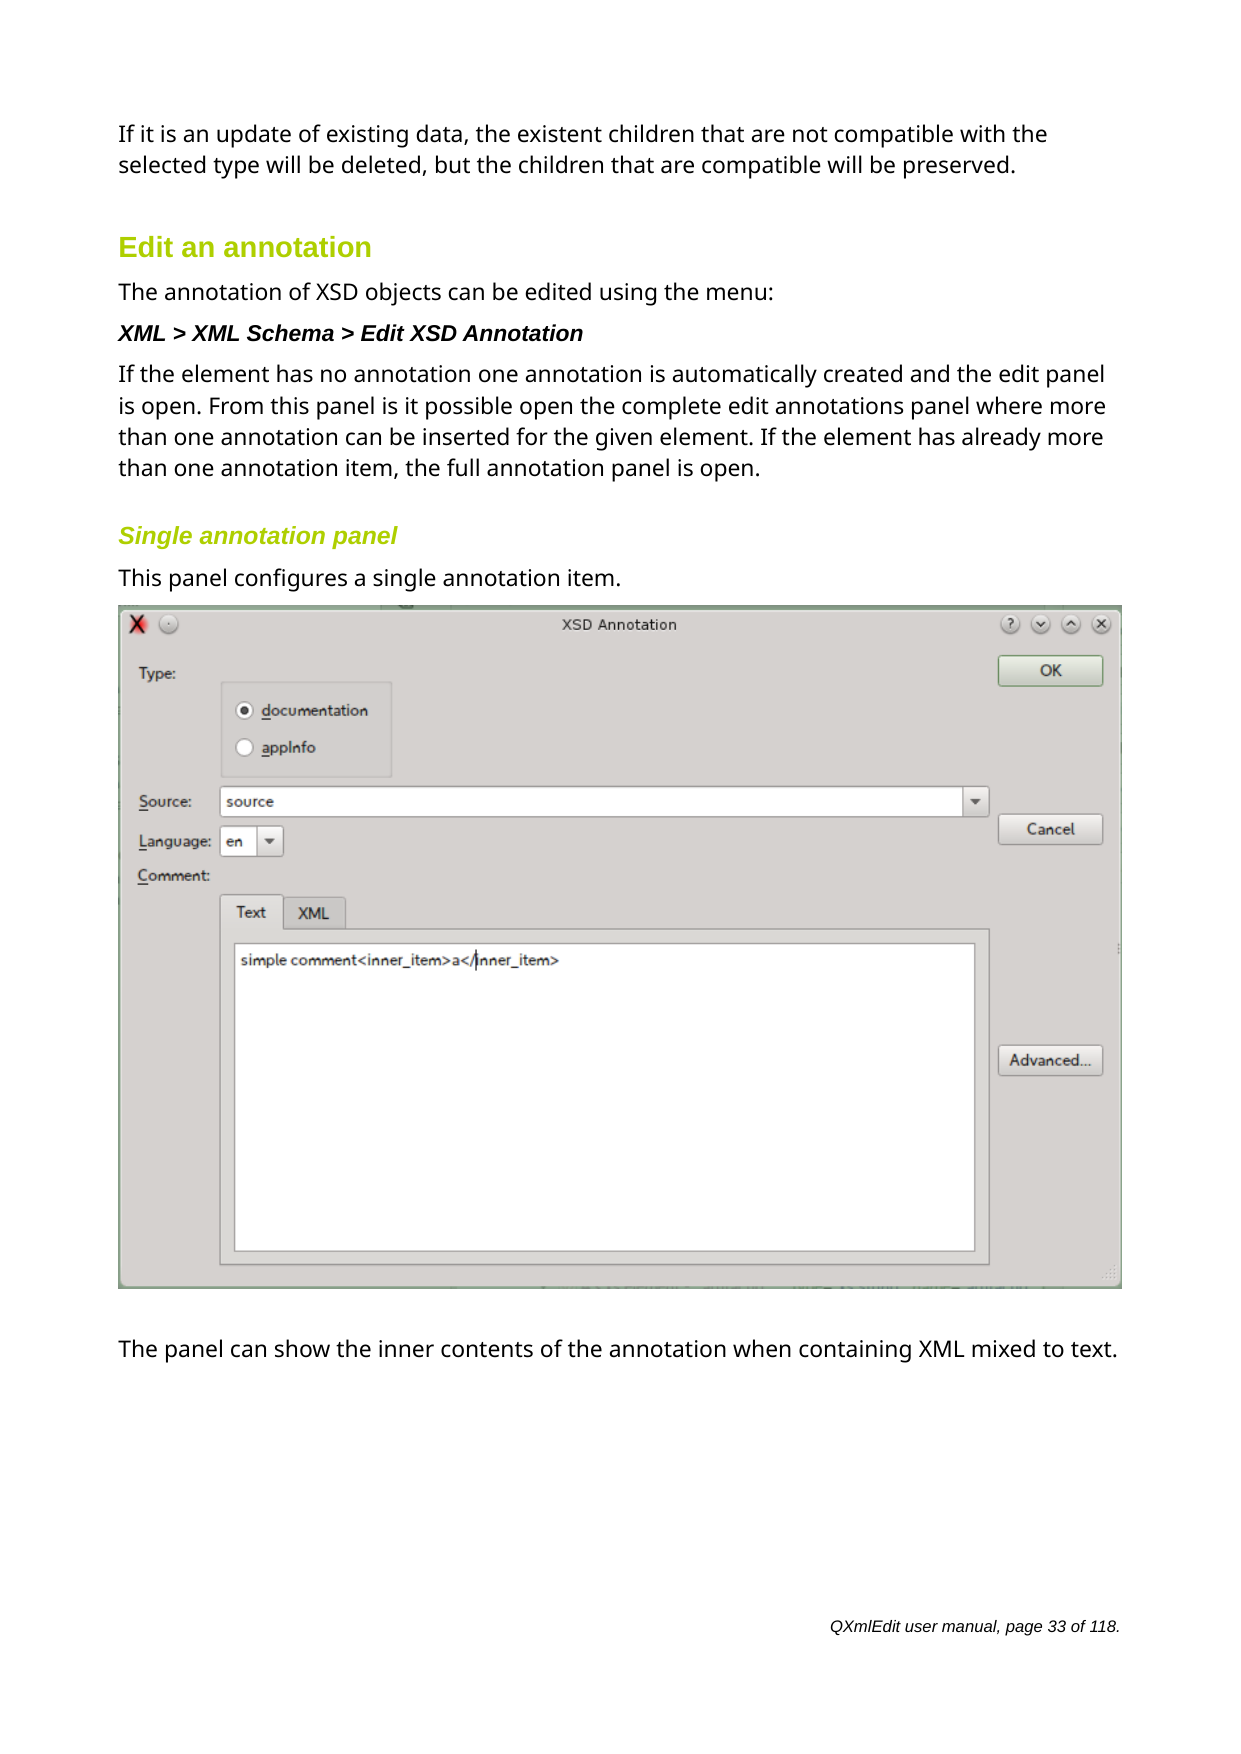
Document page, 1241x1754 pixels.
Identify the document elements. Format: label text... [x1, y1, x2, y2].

text If the element has no annotation one annotation is automatically created and the edit panel is open. From this panel is it possible open the complete edit annotations panel where more than one annotation can be inserted for the given element. If the element has already more than one annotation item, the full annotation panel is open. [118, 358, 1122, 483]
subtitle Single annotation panel [118, 521, 1122, 549]
text If it is an update of existing data, the existent children that are not compatible with the selected type will be deleted, but the children that are compatible will be preserved. [118, 118, 1122, 181]
text XML > XML Schema > Edit XSD Annotation [118, 319, 1122, 346]
subtitle Edit an annotation [118, 230, 1122, 263]
text The annotation of XSD objects can be edited using the menu: [118, 276, 1122, 307]
picture [118, 605, 1122, 1289]
text This panel configures a single annotation item. [118, 562, 1122, 593]
text The panel can show the inner contents of the annotation when containing XML mixed to text. [118, 1333, 1122, 1364]
